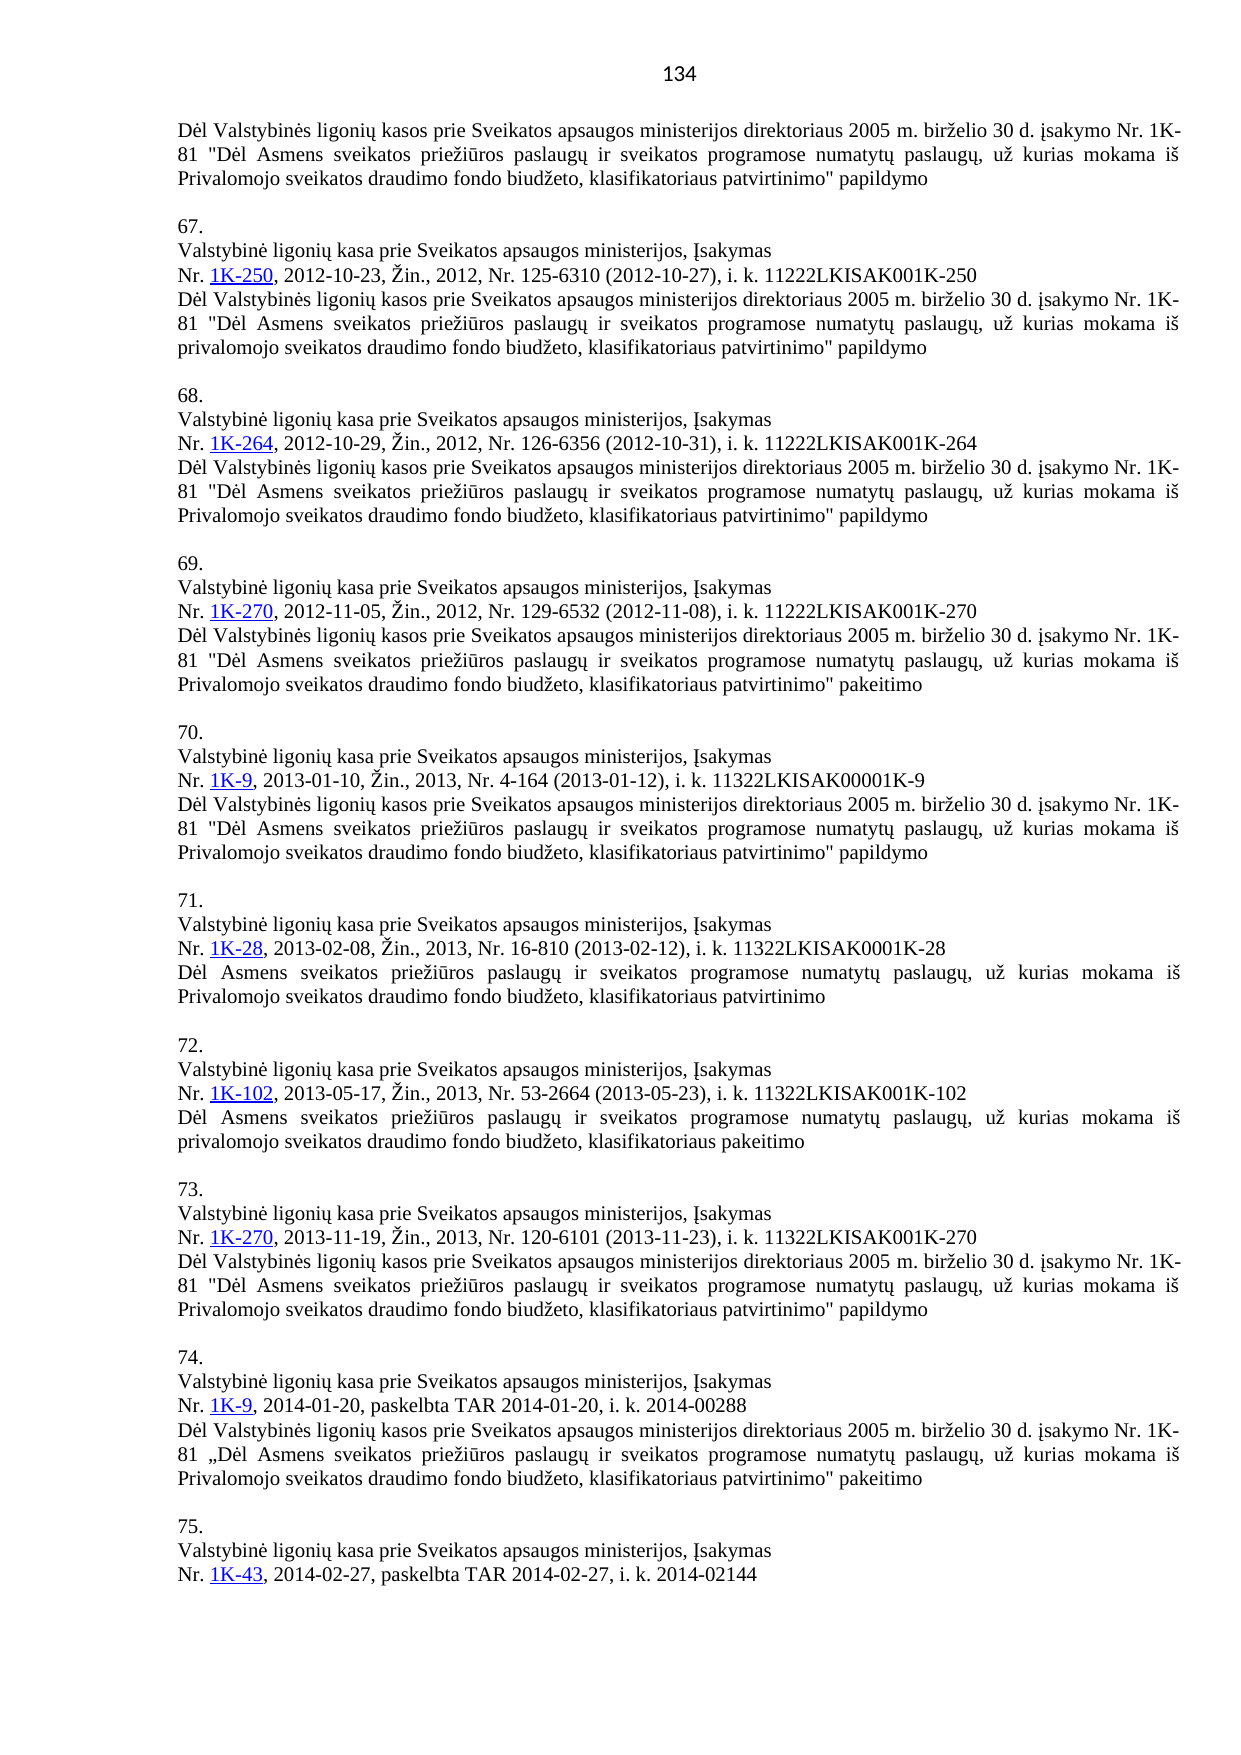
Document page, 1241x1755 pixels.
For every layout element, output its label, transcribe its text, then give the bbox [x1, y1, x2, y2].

text 74. [177, 1345, 1181, 1369]
text 70. [177, 720, 1181, 744]
text Dėl Asmens sveikatos priežiūros paslaugų ir sveikatos programose numatytų paslaugų, už kurias mokama iš Privalomojo sveikatos draudimo fondo biudžeto, klasifikatoriaus patvirtinimo [177, 960, 1181, 1008]
text Nr. 1K-270, 2012-11-05, Žin., 2012, Nr. 129-6532 (2012-11-08), i. k. 11222LKISAK001K-270 [177, 599, 1181, 623]
text Dėl Valstybinės ligonių kasos prie Sveikatos apsaugos ministerijos direktoriaus 2005 m. birželio 30 d. įsakymo Nr. 1K-81 „Dėl Asmens sveikatos priežiūros paslaugų ir sveikatos programose numatytų paslaugų, už kurias mokama iš Privalomojo sveikatos draudimo fondo biudžeto, klasifikatoriaus patvirtinimo" pakeitimo [177, 1417, 1181, 1490]
text Nr. 1K-28, 2013-02-08, Žin., 2013, Nr. 16-810 (2013-02-12), i. k. 11322LKISAK0001K-28 [177, 936, 1181, 960]
text Nr. 1K-264, 2012-10-29, Žin., 2012, Nr. 126-6356 (2012-10-31), i. k. 11222LKISAK001K-264 [177, 431, 1181, 455]
text Valstybinė ligonių kasa prie Sveikatos apsaugos ministerijos, Įsakymas [177, 1369, 1181, 1393]
text 75. [177, 1514, 1181, 1538]
text Valstybinė ligonių kasa prie Sveikatos apsaugos ministerijos, Įsakymas [177, 407, 1181, 431]
text Dėl Valstybinės ligonių kasos prie Sveikatos apsaugos ministerijos direktoriaus 2005 m. birželio 30 d. įsakymo Nr. 1K-81 "Dėl Asmens sveikatos priežiūros paslaugų ir sveikatos programose numatytų paslaugų, už kurias mokama iš Privalomojo sveikatos draudimo fondo biudžeto, klasifikatoriaus patvirtinimo" papildymo [177, 1249, 1181, 1321]
text Nr. 1K-43, 2014-02-27, paskelbta TAR 2014-02-27, i. k. 2014-02144 [177, 1562, 1181, 1586]
text Valstybinė ligonių kasa prie Sveikatos apsaugos ministerijos, Įsakymas [177, 1538, 1181, 1562]
text Valstybinė ligonių kasa prie Sveikatos apsaugos ministerijos, Įsakymas [177, 744, 1181, 768]
text Dėl Valstybinės ligonių kasos prie Sveikatos apsaugos ministerijos direktoriaus 2005 m. birželio 30 d. įsakymo Nr. 1K-81 "Dėl Asmens sveikatos priežiūros paslaugų ir sveikatos programose numatytų paslaugų, už kurias mokama iš Privalomojo sveikatos draudimo fondo biudžeto, klasifikatoriaus patvirtinimo" papildymo [177, 792, 1181, 864]
text 72. [177, 1032, 1181, 1057]
text Valstybinė ligonių kasa prie Sveikatos apsaugos ministerijos, Įsakymas [177, 575, 1181, 599]
text 69. [177, 551, 1181, 575]
text Dėl Asmens sveikatos priežiūros paslaugų ir sveikatos programose numatytų paslaugų, už kurias mokama iš privalomojo sveikatos draudimo fondo biudžeto, klasifikatoriaus pakeitimo [177, 1105, 1181, 1153]
text 67. [177, 214, 1181, 238]
text 71. [177, 888, 1181, 912]
text Dėl Valstybinės ligonių kasos prie Sveikatos apsaugos ministerijos direktoriaus 2005 m. birželio 30 d. įsakymo Nr. 1K-81 "Dėl Asmens sveikatos priežiūros paslaugų ir sveikatos programose numatytų paslaugų, už kurias mokama iš privalomojo sveikatos draudimo fondo biudžeto, klasifikatoriaus patvirtinimo" papildymo [177, 287, 1181, 359]
text 68. [177, 383, 1181, 407]
text Nr. 1K-270, 2013-11-19, Žin., 2013, Nr. 120-6101 (2013-11-23), i. k. 11322LKISAK001K-270 [177, 1225, 1181, 1249]
text Dėl Valstybinės ligonių kasos prie Sveikatos apsaugos ministerijos direktoriaus 2005 m. birželio 30 d. įsakymo Nr. 1K-81 "Dėl Asmens sveikatos priežiūros paslaugų ir sveikatos programose numatytų paslaugų, už kurias mokama iš Privalomojo sveikatos draudimo fondo biudžeto, klasifikatoriaus patvirtinimo" papildymo [177, 118, 1181, 190]
text Nr. 1K-9, 2014-01-20, paskelbta TAR 2014-01-20, i. k. 2014-00288 [177, 1393, 1181, 1417]
text Valstybinė ligonių kasa prie Sveikatos apsaugos ministerijos, Įsakymas [177, 1057, 1181, 1081]
text Valstybinė ligonių kasa prie Sveikatos apsaugos ministerijos, Įsakymas [177, 912, 1181, 936]
text Valstybinė ligonių kasa prie Sveikatos apsaugos ministerijos, Įsakymas [177, 1201, 1181, 1225]
text Dėl Valstybinės ligonių kasos prie Sveikatos apsaugos ministerijos direktoriaus 2005 m. birželio 30 d. įsakymo Nr. 1K-81 "Dėl Asmens sveikatos priežiūros paslaugų ir sveikatos programose numatytų paslaugų, už kurias mokama iš Privalomojo sveikatos draudimo fondo biudžeto, klasifikatoriaus patvirtinimo" papildymo [177, 455, 1181, 527]
text Valstybinė ligonių kasa prie Sveikatos apsaugos ministerijos, Įsakymas [177, 238, 1181, 262]
text Nr. 1K-102, 2013-05-17, Žin., 2013, Nr. 53-2664 (2013-05-23), i. k. 11322LKISAK001K-102 [177, 1081, 1181, 1105]
text Nr. 1K-250, 2012-10-23, Žin., 2012, Nr. 125-6310 (2012-10-27), i. k. 11222LKISAK001K-250 [177, 262, 1181, 287]
text 73. [177, 1177, 1181, 1201]
text Dėl Valstybinės ligonių kasos prie Sveikatos apsaugos ministerijos direktoriaus 2005 m. birželio 30 d. įsakymo Nr. 1K-81 "Dėl Asmens sveikatos priežiūros paslaugų ir sveikatos programose numatytų paslaugų, už kurias mokama iš Privalomojo sveikatos draudimo fondo biudžeto, klasifikatoriaus patvirtinimo" pakeitimo [177, 623, 1181, 696]
text Nr. 1K-9, 2013-01-10, Žin., 2013, Nr. 4-164 (2013-01-12), i. k. 11322LKISAK00001K-9 [177, 768, 1181, 792]
